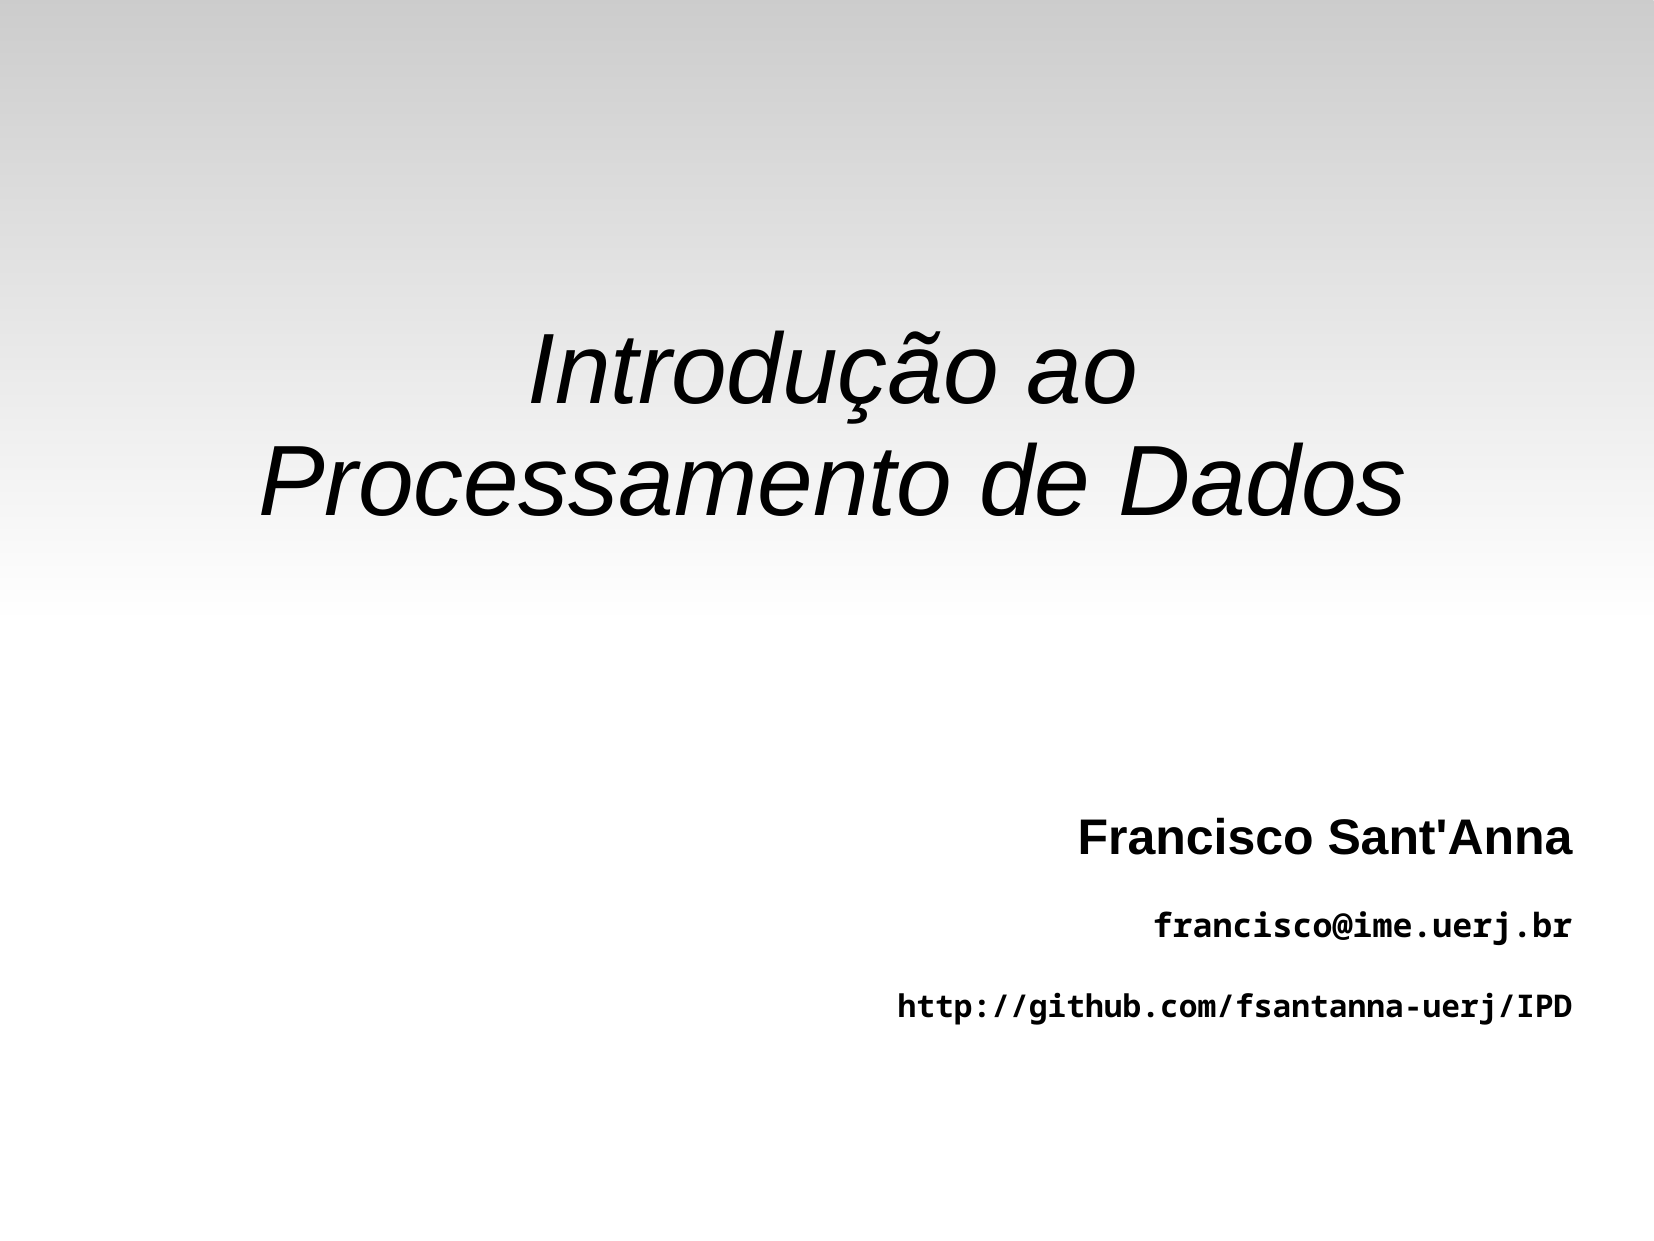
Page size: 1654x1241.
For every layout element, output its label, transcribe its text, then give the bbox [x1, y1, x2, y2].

subtitle Introdução ao Processamento de Dados [88, 283, 1577, 567]
text_box Francisco Sant'Anna francisco@ime.uerj.br http://github.com/fsantanna-uerj/IPD [882, 801, 1588, 1034]
